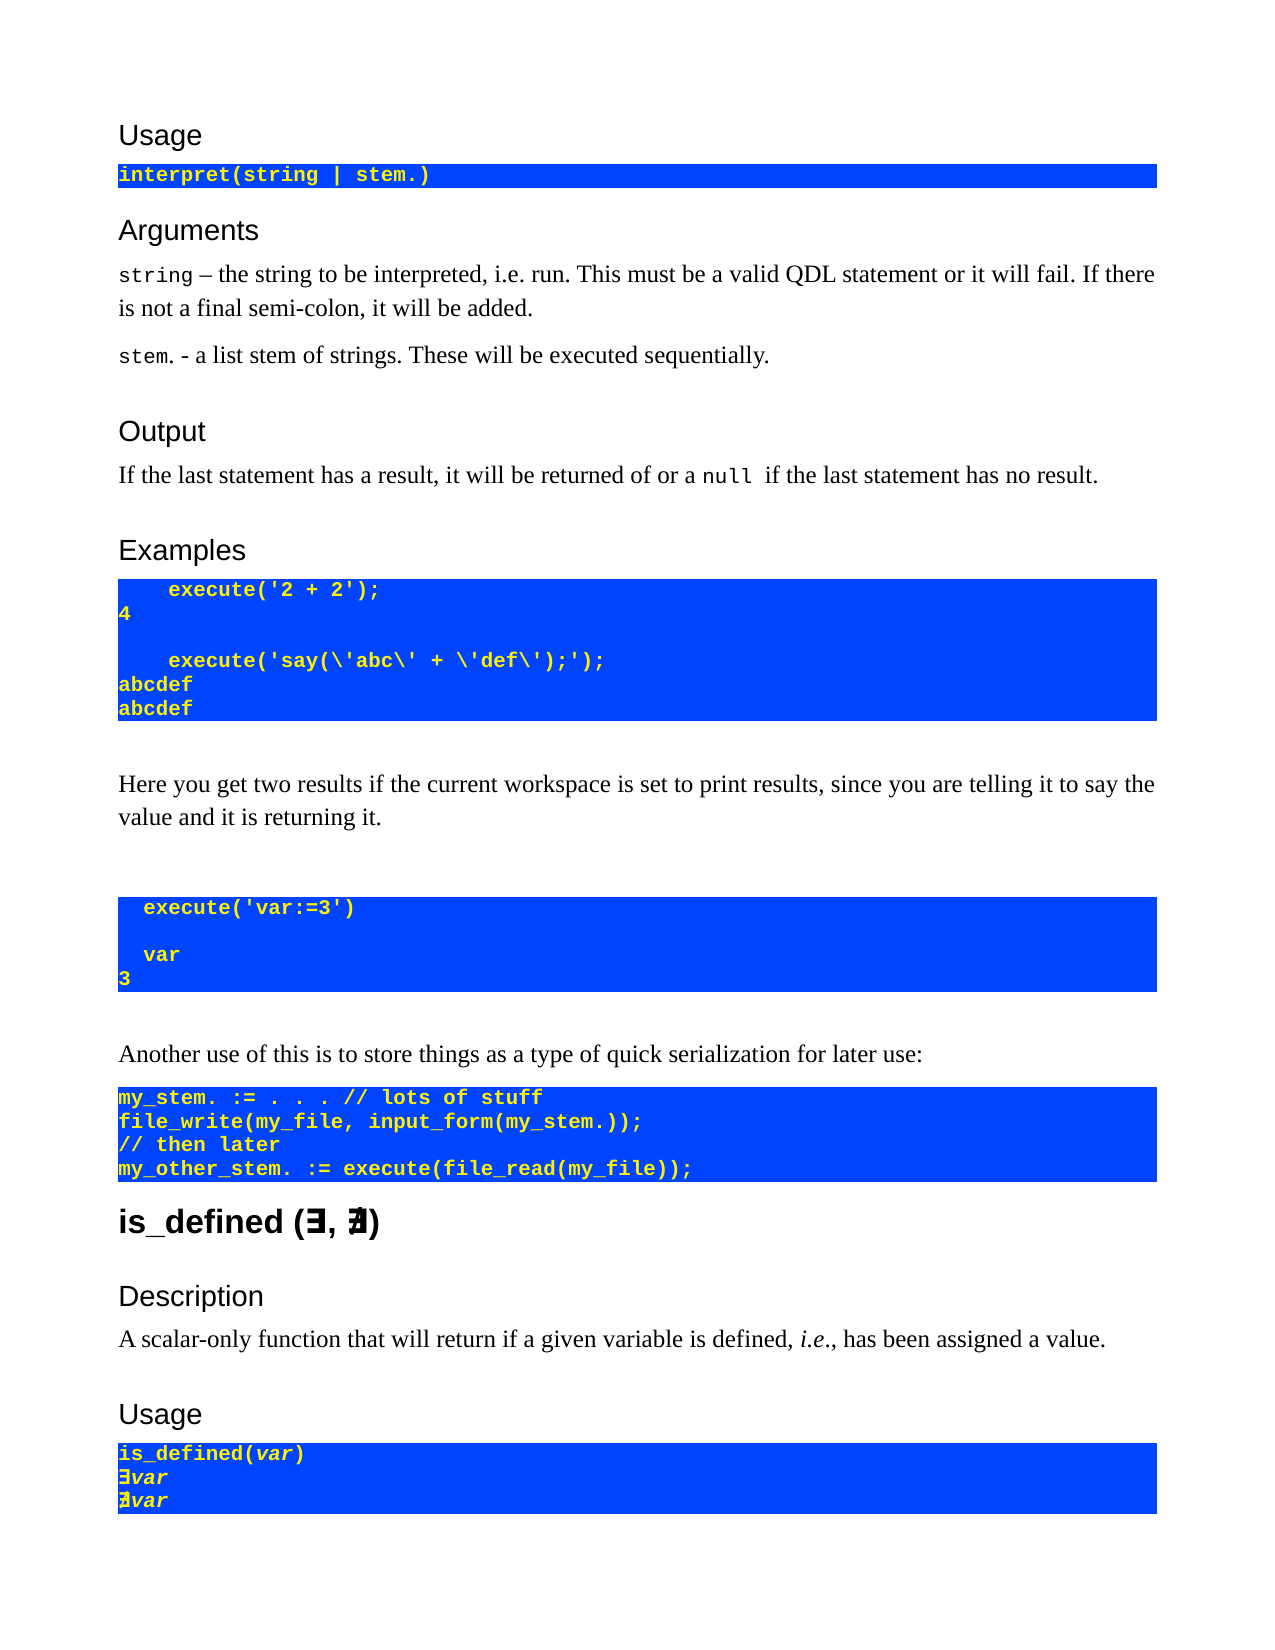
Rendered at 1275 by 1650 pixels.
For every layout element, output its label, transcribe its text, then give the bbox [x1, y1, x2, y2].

text file_write(my_file, input_form(my_stem.)); [118, 1111, 1157, 1134]
subtitle Usage [118, 1397, 1157, 1431]
text 4 [118, 603, 1157, 627]
subtitle Usage [118, 118, 1157, 152]
text execute('say(\'abc\' + \'def\');'); [118, 650, 1157, 674]
text my_stem. := . . . // lots of stuff [118, 1087, 1157, 1111]
text abcdef [118, 698, 1157, 721]
text If the last statement has a result, it will be returned of or a null if the last statement has no result. [118, 460, 1157, 489]
text execute('2 + 2'); [118, 579, 1157, 603]
subtitle is_defined (∃, ∄) [118, 1202, 1157, 1241]
subtitle Arguments [118, 213, 1157, 246]
text execute('var:=3') [118, 897, 1157, 921]
text 3 [118, 968, 1157, 992]
text stem. - a list stem of strings. These will be executed sequentially. [118, 340, 1157, 370]
text Another use of this is to store things as a type of quick serialization for later use: [118, 1039, 1157, 1068]
text ∃var [118, 1467, 1157, 1491]
text abcdef [118, 674, 1157, 698]
text A scalar-only function that will return if a given variable is defined, i.e., has been assigned a value. [118, 1324, 1157, 1353]
text // then later [118, 1134, 1157, 1158]
subtitle Examples [118, 533, 1157, 567]
text string – the string to be interpreted, i.e. run. This must be a valid QDL statement or it will fail. If there is not a final semi-colon, it will be added. [118, 259, 1157, 321]
text ∄var [118, 1491, 1157, 1514]
text is_defined(var) [118, 1443, 1157, 1467]
text var [118, 944, 1157, 968]
subtitle Output [118, 414, 1157, 447]
text Here you get two results if the current workspace is set to print results, since you are telling it to say the value and it is returning it. [118, 769, 1157, 831]
text my_other_stem. := execute(file_read(my_file)); [118, 1158, 1157, 1182]
text interpret(string | stem.) [118, 164, 1157, 188]
subtitle Description [118, 1278, 1157, 1312]
